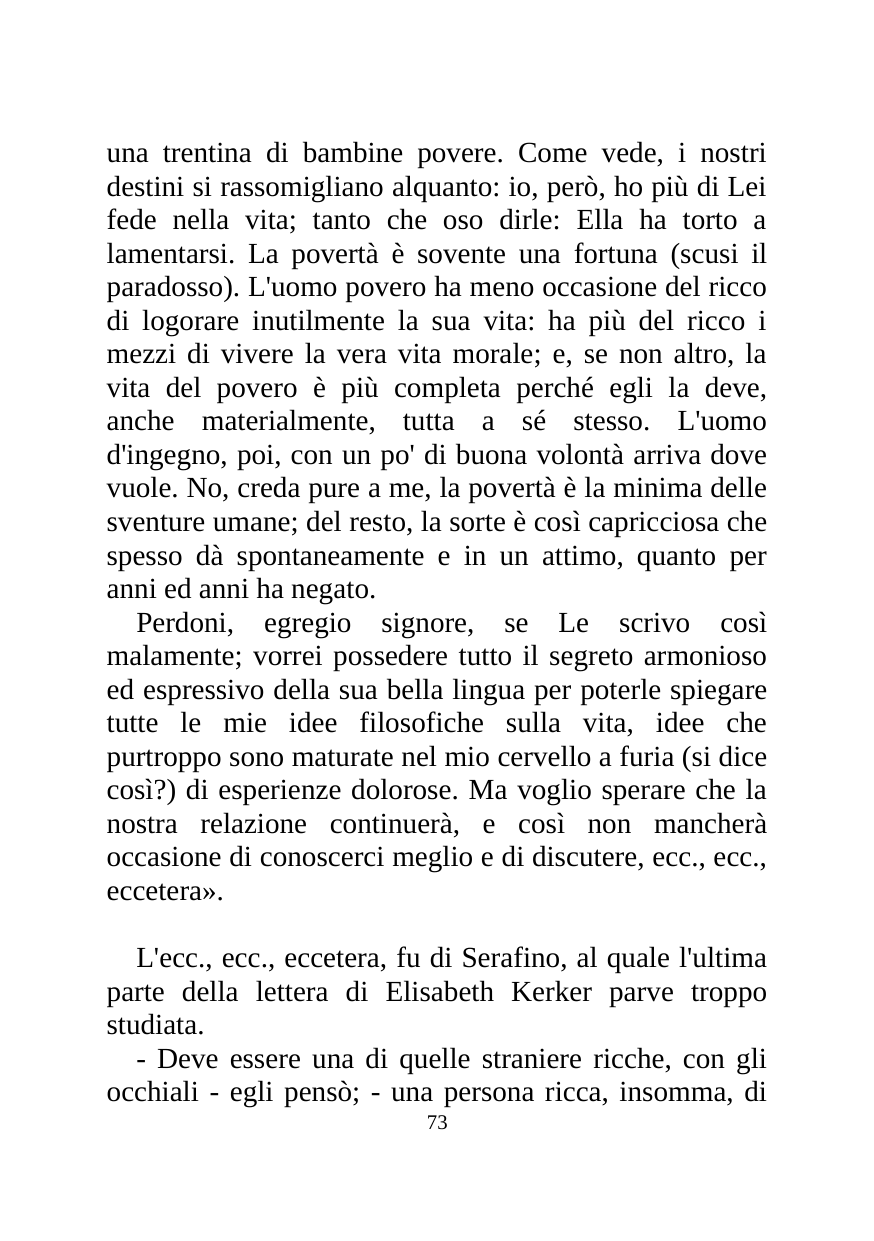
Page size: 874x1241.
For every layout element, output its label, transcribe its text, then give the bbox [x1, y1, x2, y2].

text L'ecc., ecc., eccetera, fu di Serafino, al quale l'ultima parte della lettera di Elisabeth Kerker parve troppo studiata. [106, 940, 768, 1041]
text Perdoni, egregio signore, se Le scrivo così malamente; vorrei possedere tutto il segreto armonioso ed espressivo della sua bella lingua per poterle spiegare tutte le mie idee filosofiche sulla vita, idee che purtroppo sono maturate nel mio cervello a furia (si dice così?) di esperienze dolorose. Ma voglio sperare che la nostra relazione continuerà, e così non mancherà occasione di conoscerci meglio e di discutere, ecc., ecc., eccetera». [106, 605, 768, 907]
text - Deve essere una di quelle straniere ricche, con gli occhiali - egli pensò; - una persona ricca, insomma, di [106, 1041, 768, 1108]
text una trentina di bambine povere. Come vede, i nostri destini si rassomigliano alquanto: io, però, ho più di Lei fede nella vita; tanto che oso dirle: Ella ha torto a lamentarsi. La povertà è sovente una fortuna (scusi il paradosso). L'uomo povero ha meno occasione del ricco di logorare inutilmente la sua vita: ha più del ricco i mezzi di vivere la vera vita morale; e, se non altro, la vita del povero è più completa perché egli la deve, anche materialmente, tutta a sé stesso. L'uomo d'ingegno, poi, con un po' di buona volontà arriva dove vuole. No, creda pure a me, la povertà è la minima delle sventure umane; del resto, la sorte è così capricciosa che spesso dà spontaneamente e in un attimo, quanto per anni ed anni ha negato. [106, 135, 768, 605]
